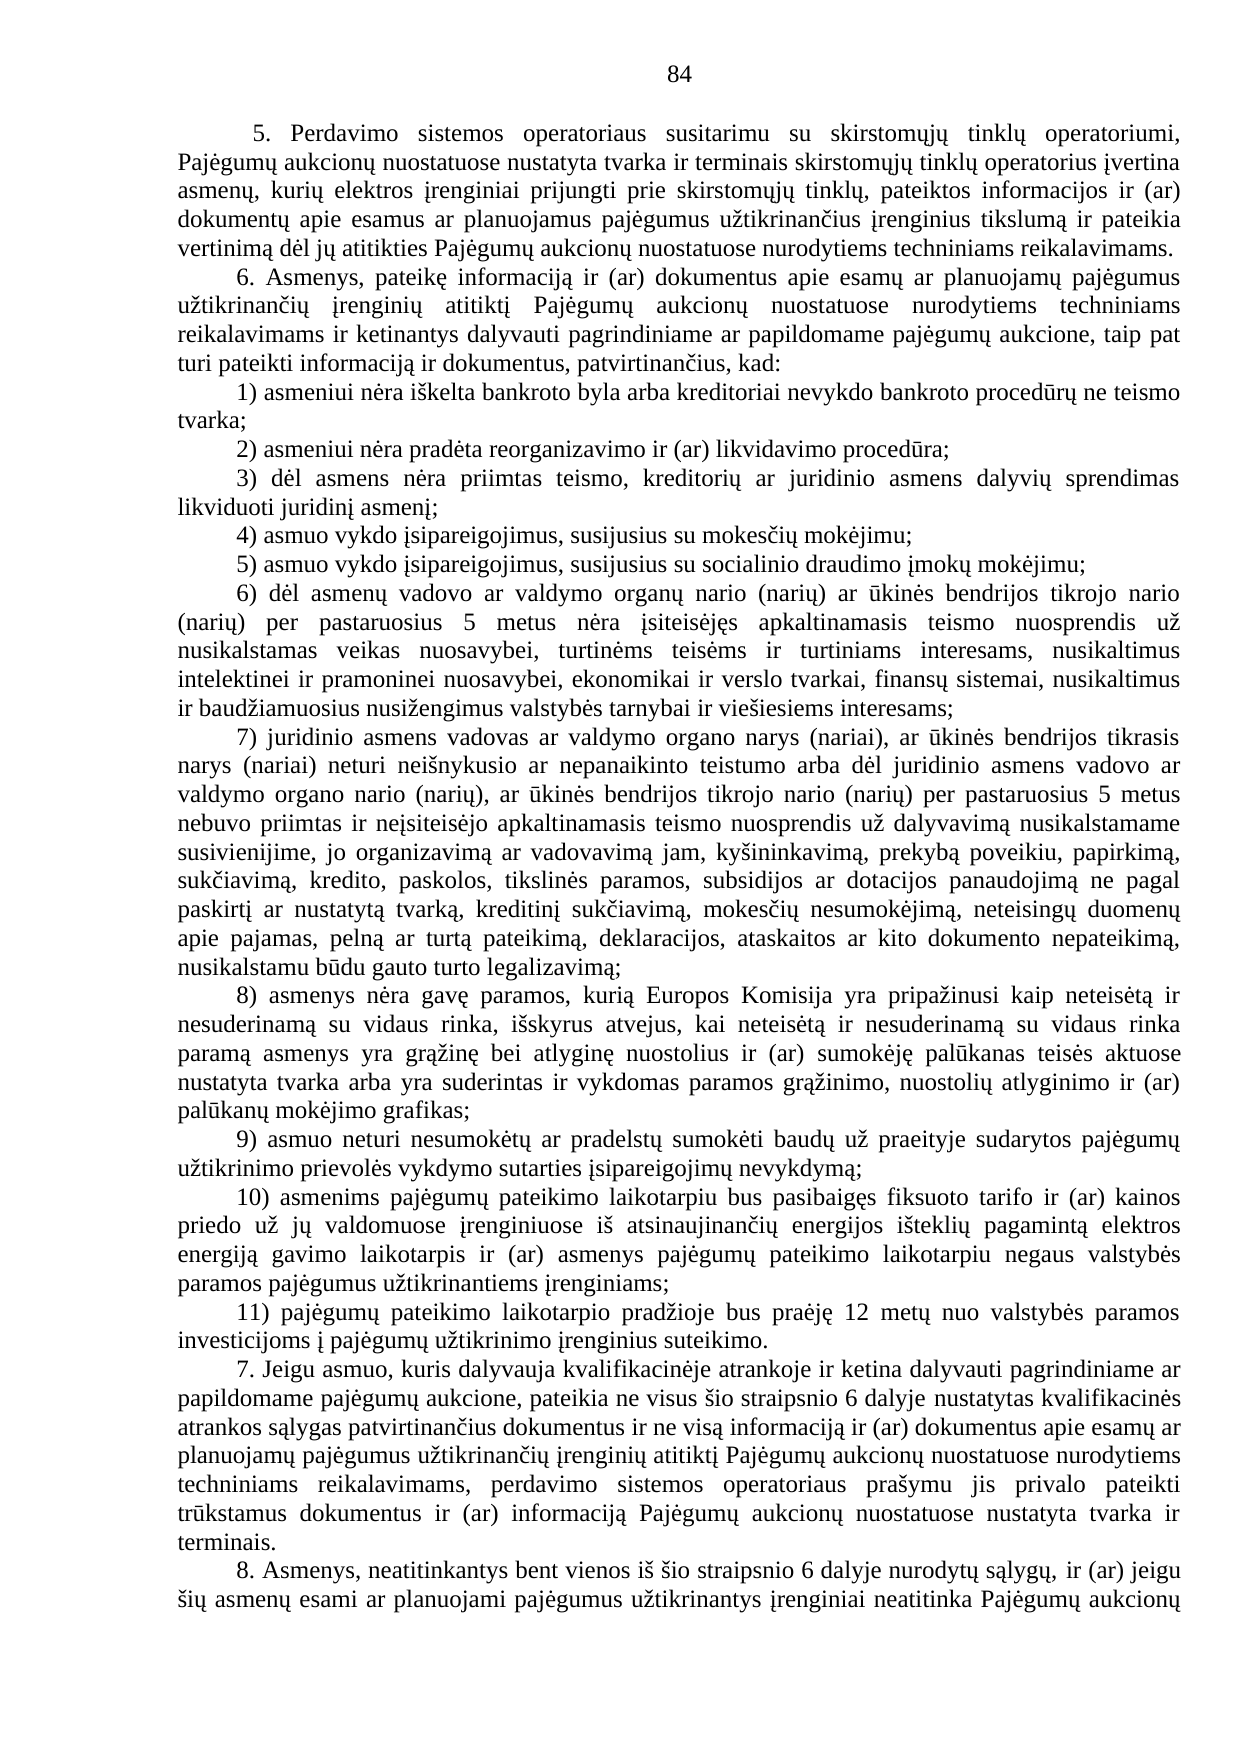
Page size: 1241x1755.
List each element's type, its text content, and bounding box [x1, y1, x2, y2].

text 9) asmuo neturi nesumokėtų ar pradelstų sumokėti baudų už praeityje sudarytos pajėgumų užtikrinimo prievolės vykdymo sutarties įsipareigojimų nevykdymą; [177, 1124, 1181, 1182]
text 6. Asmenys, pateikę informaciją ir (ar) dokumentus apie esamų ar planuojamų pajėgumus užtikrinančių įrenginių atitiktį Pajėgumų aukcionų nuostatuose nurodytiems techniniams reikalavimams ir ketinantys dalyvauti pagrindiniame ar papildomame pajėgumų aukcione, taip pat turi pateikti informaciją ir dokumentus, patvirtinančius, kad: [177, 262, 1181, 377]
text 10) asmenims pajėgumų pateikimo laikotarpiu bus pasibaigęs fiksuoto tarifo ir (ar) kainos priedo už jų valdomuose įrenginiuose iš atsinaujinančių energijos išteklių pagamintą elektros energiją gavimo laikotarpis ir (ar) asmenys pajėgumų pateikimo laikotarpiu negaus valstybės paramos pajėgumus užtikrinantiems įrenginiams; [177, 1182, 1181, 1297]
text 4) asmuo vykdo įsipareigojimus, susijusius su mokesčių mokėjimu; [177, 521, 1181, 549]
text 7) juridinio asmens vadovas ar valdymo organo narys (nariai), ar ūkinės bendrijos tikrasis narys (nariai) neturi neišnykusio ar nepanaikinto teistumo arba dėl juridinio asmens vadovo ar valdymo organo nario (narių), ar ūkinės bendrijos tikrojo nario (narių) per pastaruosius 5 metus nebuvo priimtas ir neįsiteisėjo apkaltinamasis teismo nuosprendis už dalyvavimą nusikalstamame susivienijime, jo organizavimą ar vadovavimą jam, kyšininkavimą, prekybą poveikiu, papirkimą, sukčiavimą, kredito, paskolos, tikslinės paramos, subsidijos ar dotacijos panaudojimą ne pagal paskirtį ar nustatytą tvarką, kreditinį sukčiavimą, mokesčių nesumokėjimą, neteisingų duomenų apie pajamas, pelną ar turtą pateikimą, deklaracijos, ataskaitos ar kito dokumento nepateikimą, nusikalstamu būdu gauto turto legalizavimą; [177, 722, 1181, 981]
text 7. Jeigu asmuo, kuris dalyvauja kvalifikacinėje atrankoje ir ketina dalyvauti pagrindiniame ar papildomame pajėgumų aukcione, pateikia ne visus šio straipsnio 6 dalyje nustatytas kvalifikacinės atrankos sąlygas patvirtinančius dokumentus ir ne visą informaciją ir (ar) dokumentus apie esamų ar planuojamų pajėgumus užtikrinančių įrenginių atitiktį Pajėgumų aukcionų nuostatuose nurodytiems techniniams reikalavimams, perdavimo sistemos operatoriaus prašymu jis privalo pateikti trūkstamus dokumentus ir (ar) informaciją Pajėgumų aukcionų nuostatuose nustatyta tvarka ir terminais. [177, 1354, 1181, 1556]
text 11) pajėgumų pateikimo laikotarpio pradžioje bus praėję 12 metų nuo valstybės paramos investicijoms į pajėgumų užtikrinimo įrenginius suteikimo. [177, 1297, 1181, 1354]
text 8) asmenys nėra gavę paramos, kurią Europos Komisija yra pripažinusi kaip neteisėtą ir nesuderinamą su vidaus rinka, išskyrus atvejus, kai neteisėtą ir nesuderinamą su vidaus rinka paramą asmenys yra grąžinę bei atlyginę nuostolius ir (ar) sumokėję palūkanas teisės aktuose nustatyta tvarka arba yra suderintas ir vykdomas paramos grąžinimo, nuostolių atlyginimo ir (ar) palūkanų mokėjimo grafikas; [177, 981, 1181, 1124]
text 6) dėl asmenų vadovo ar valdymo organų nario (narių) ar ūkinės bendrijos tikrojo nario (narių) per pastaruosius 5 metus nėra įsiteisėjęs apkaltinamasis teismo nuosprendis už nusikalstamas veikas nuosavybei, turtinėms teisėms ir turtiniams interesams, nusikaltimus intelektinei ir pramoninei nuosavybei, ekonomikai ir verslo tvarkai, finansų sistemai, nusikaltimus ir baudžiamuosius nusižengimus valstybės tarnybai ir viešiesiems interesams; [177, 578, 1181, 722]
text 8. Asmenys, neatitinkantys bent vienos iš šio straipsnio 6 dalyje nurodytų sąlygų, ir (ar) jeigu šių asmenų esami ar planuojami pajėgumus užtikrinantys įrenginiai neatitinka Pajėgumų aukcionų [177, 1556, 1181, 1613]
text 5. Perdavimo sistemos operatoriaus susitarimu su skirstomųjų tinklų operatoriumi, Pajėgumų aukcionų nuostatuose nustatyta tvarka ir terminais skirstomųjų tinklų operatorius įvertina asmenų, kurių elektros įrenginiai prijungti prie skirstomųjų tinklų, pateiktos informacijos ir (ar) dokumentų apie esamus ar planuojamus pajėgumus užtikrinančius įrenginius tikslumą ir pateikia vertinimą dėl jų atitikties Pajėgumų aukcionų nuostatuose nurodytiems techniniams reikalavimams. [177, 118, 1181, 262]
text 3) dėl asmens nėra priimtas teismo, kreditorių ar juridinio asmens dalyvių sprendimas likviduoti juridinį asmenį; [177, 463, 1181, 521]
text 5) asmuo vykdo įsipareigojimus, susijusius su socialinio draudimo įmokų mokėjimu; [177, 549, 1181, 578]
text 2) asmeniui nėra pradėta reorganizavimo ir (ar) likvidavimo procedūra; [177, 434, 1181, 463]
text 1) asmeniui nėra iškelta bankroto byla arba kreditoriai nevykdo bankroto procedūrų ne teismo tvarka; [177, 377, 1181, 434]
